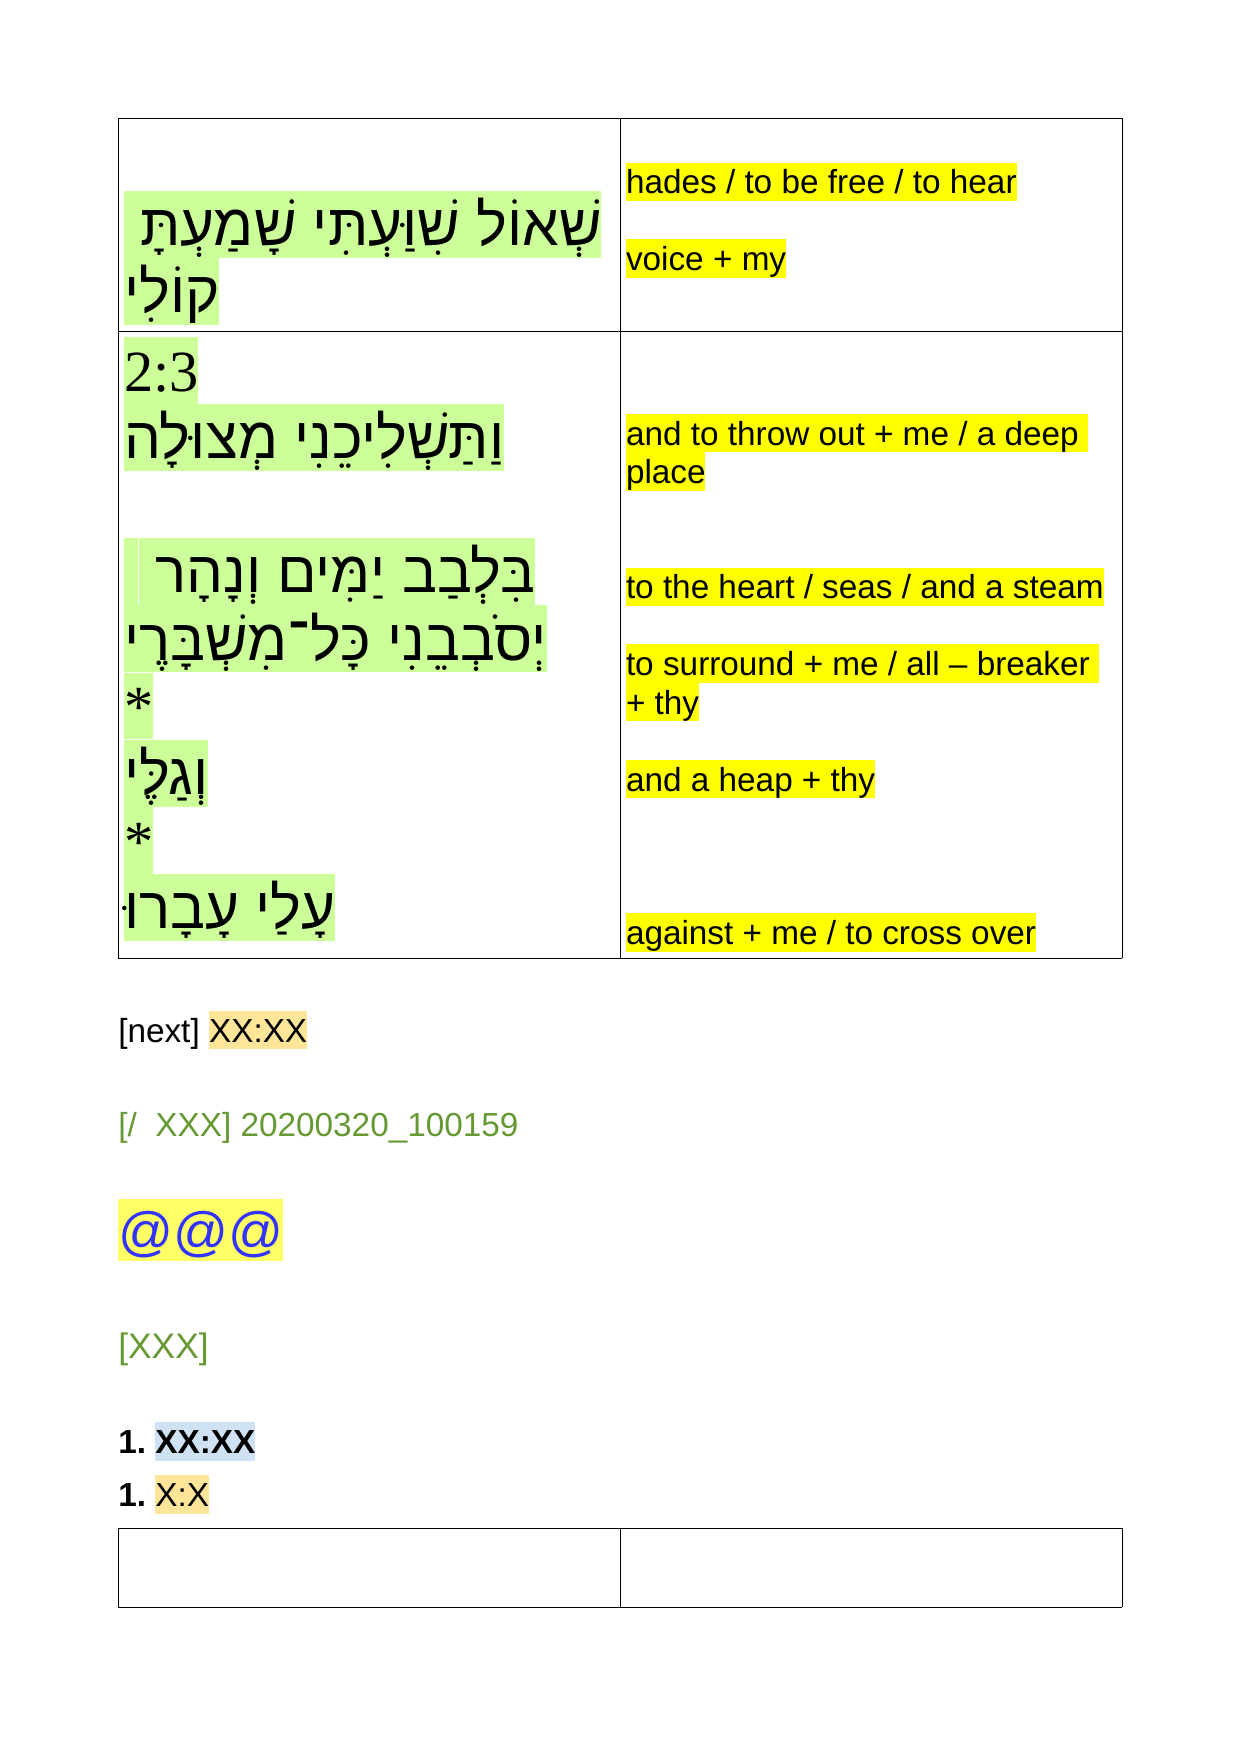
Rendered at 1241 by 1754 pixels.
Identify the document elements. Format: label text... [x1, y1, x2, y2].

text [next] XX:XX [118, 1011, 1122, 1049]
text 1. X:X [118, 1475, 1122, 1514]
text [/ XXX] 20200320_100159 [118, 1105, 1122, 1143]
table_cell and to throw out + me / a deep place to the heart / seas / and a steam to surround + me / all – breaker + thy and a heap + thy against + me / to cross over [621, 332, 1122, 957]
table_cell שְׁאוֹל שִׁוַּעְתִּי שָׁמַעְתָּ קוֹלִי [119, 119, 620, 331]
table_header [119, 1529, 620, 1607]
table_header [621, 1529, 1122, 1607]
table_cell 2:3 וַתַּשְׁלִיכֵנִי מְצוּלָה בִּלְבַב יַמִּים וְנָהָר יְסֹבְבֵנִי כָּל־מִשְׁבָּרֶי * וְגַלֶּי * עָלַי עָבָרוּ [119, 332, 620, 957]
text @@@ [118, 1199, 1122, 1261]
table_cell hades / to be free / to hear voice + my [621, 119, 1122, 331]
text [XXX] [118, 1325, 1122, 1366]
text 1. XX:XX [118, 1422, 1122, 1461]
